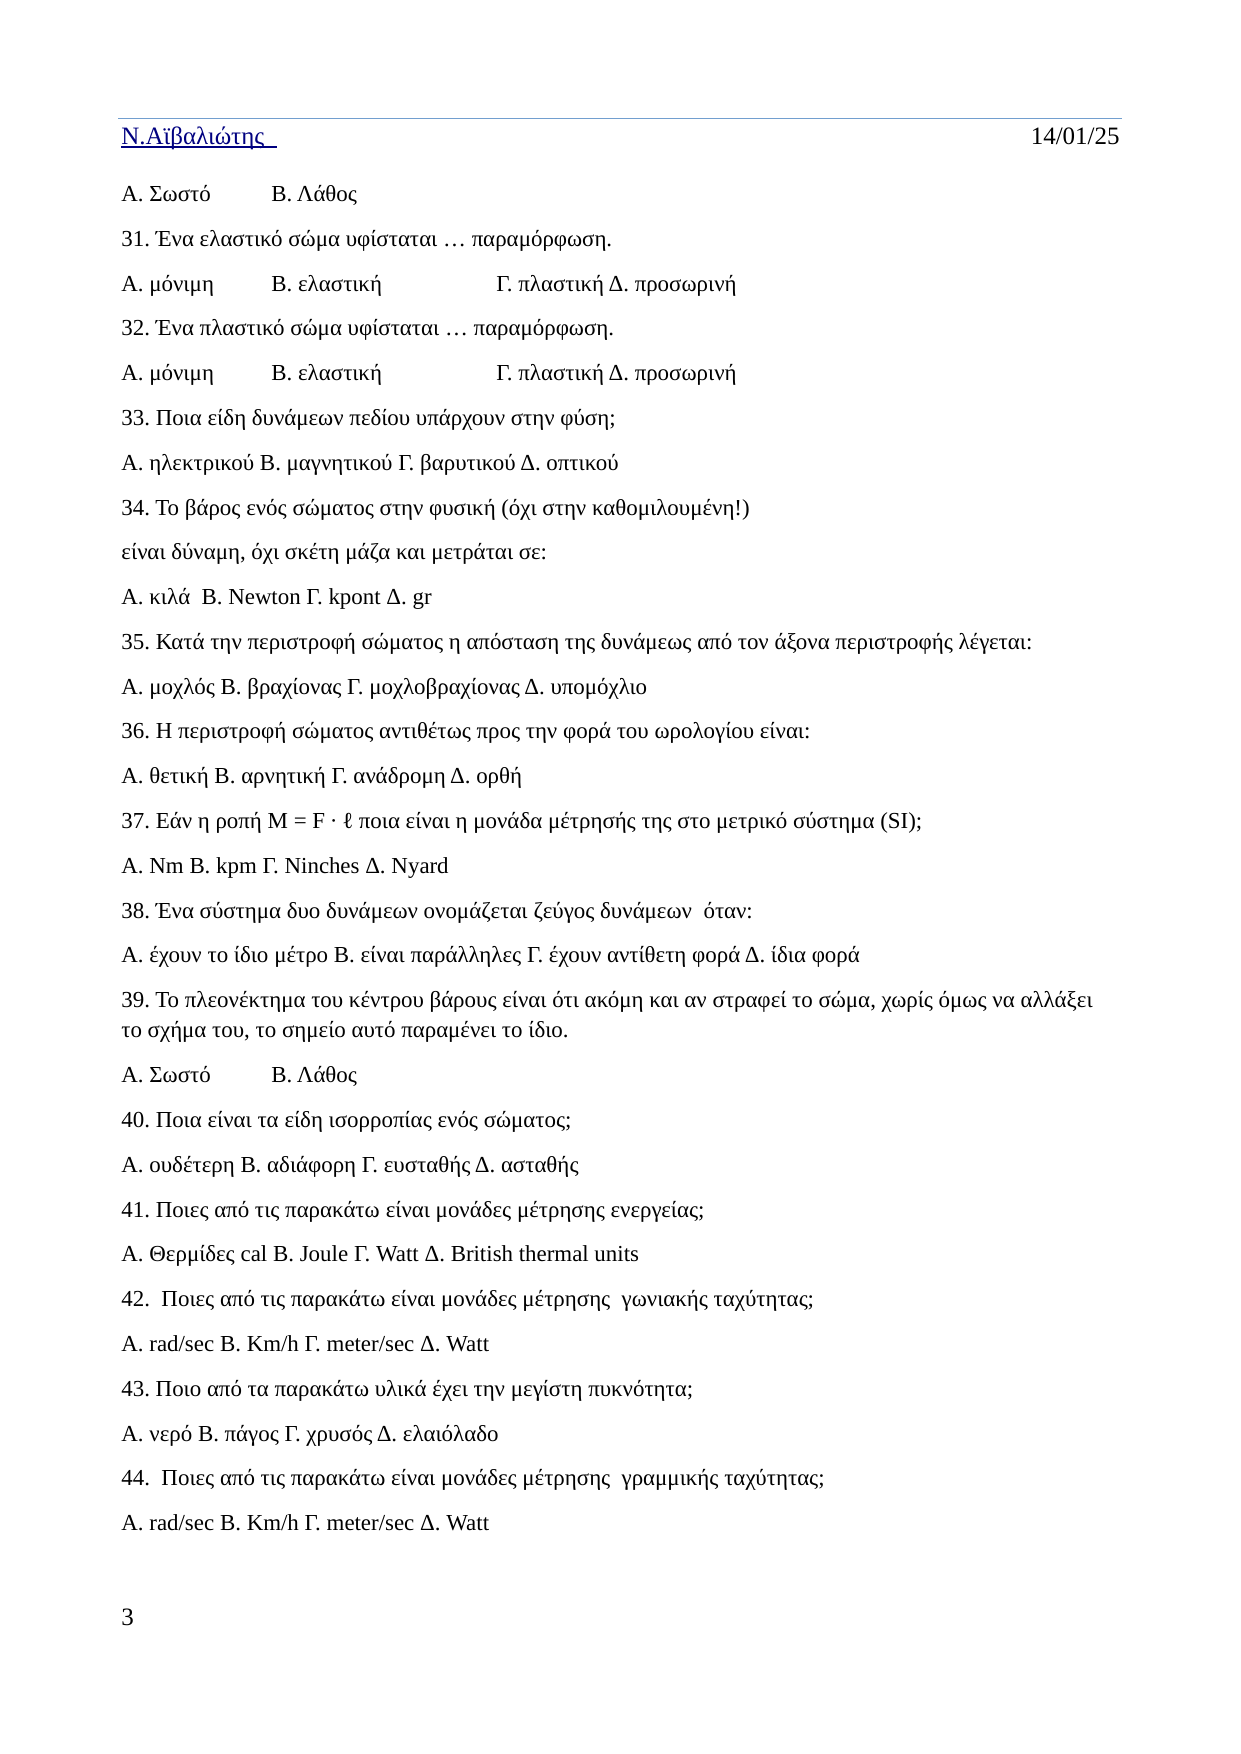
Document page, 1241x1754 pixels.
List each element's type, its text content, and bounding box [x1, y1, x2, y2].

text 36. Η περιστροφή σώματος αντιθέτως προς την φορά του ωρολογίου είναι: [121, 717, 1119, 744]
text Α. μόνιμη Β. ελαστική Γ. πλαστική Δ. προσωρινή [121, 359, 1119, 386]
text Α. Θερμίδες cal Β. Joule Γ. Watt Δ. British thermal units [121, 1240, 1119, 1267]
text Α. νερό Β. πάγος Γ. χρυσός Δ. ελαιόλαδο [121, 1419, 1119, 1446]
text Α. κιλά Β. Νewton Γ. kpont Δ. gr [121, 583, 1119, 609]
text 41. Ποιες από τις παρακάτω είναι μονάδες μέτρησης ενεργείας; [121, 1196, 1119, 1222]
text 38. Ένα σύστημα δυο δυνάμεων ονομάζεται ζεύγος δυνάμεων όταν: [121, 897, 1119, 923]
text 43. Ποιο από τα παρακάτω υλικά έχει την μεγίστη πυκνότητα; [121, 1375, 1119, 1401]
text 33. Ποια είδη δυνάμεων πεδίου υπάρχουν στην φύση; [121, 404, 1119, 430]
text Α. ουδέτερη Β. αδιάφορη Γ. ευσταθής Δ. ασταθής [121, 1151, 1119, 1177]
text Α. rad/sec Β. Km/h Γ. meter/sec Δ. Watt [121, 1330, 1119, 1356]
text 40. Ποια είναι τα είδη ισορροπίας ενός σώματος; [121, 1106, 1119, 1132]
text Α. μόνιμη Β. ελαστική Γ. πλαστική Δ. προσωρινή [121, 269, 1119, 296]
text 32. Ένα πλαστικό σώμα υφίσταται … παραμόρφωση. [121, 314, 1119, 341]
text 37. Εάν η ροπή M = F ∙ ℓ ποια είναι η μονάδα μέτρησής της στο μετρικό σύστημα (SI); [121, 807, 1119, 833]
text είναι δύναμη, όχι σκέτη μάζα και μετράται σε: [121, 538, 1119, 565]
text 42. Ποιες από τις παρακάτω είναι μονάδες μέτρησης γωνιακής ταχύτητας; [121, 1285, 1119, 1312]
text Α. μοχλός Β. βραχίονας Γ. μοχλοβραχίονας Δ. υπομόχλιο [121, 673, 1119, 699]
text 34. Το βάρος ενός σώματος στην φυσική (όχι στην καθομιλουμένη!) [121, 493, 1119, 520]
text Α. ηλεκτρικού Β. μαγνητικού Γ. βαρυτικού Δ. οπτικού [121, 449, 1119, 475]
text Α. έχουν το ίδιο μέτρο Β. είναι παράλληλες Γ. έχουν αντίθετη φορά Δ. ίδια φορά [121, 941, 1119, 968]
text Α. Σωστό Β. Λάθος [121, 1061, 1119, 1088]
text Α. Nm B. kpm Γ. Νinches Δ. Nyard [121, 852, 1119, 878]
text Α. rad/sec Β. Km/h Γ. meter/sec Δ. Watt [121, 1509, 1119, 1536]
text 31. Ένα ελαστικό σώμα υφίσταται … παραμόρφωση. [121, 225, 1119, 251]
text 39. Το πλεονέκτημα του κέντρου βάρους είναι ότι ακόμη και αν στραφεί το σώμα, χωρίς όμως να αλλάξει το σχήμα του, το σημείο αυτό παραμένει το ίδιο. [121, 986, 1119, 1043]
text 44. Ποιες από τις παρακάτω είναι μονάδες μέτρησης γραμμικής ταχύτητας; [121, 1464, 1119, 1491]
text Α. θετική Β. αρνητική Γ. ανάδρομη Δ. ορθή [121, 762, 1119, 789]
text 35. Κατά την περιστροφή σώματος η απόσταση της δυνάμεως από τον άξονα περιστροφής λέγεται: [121, 628, 1119, 654]
text Α. Σωστό Β. Λάθος [121, 180, 1119, 206]
